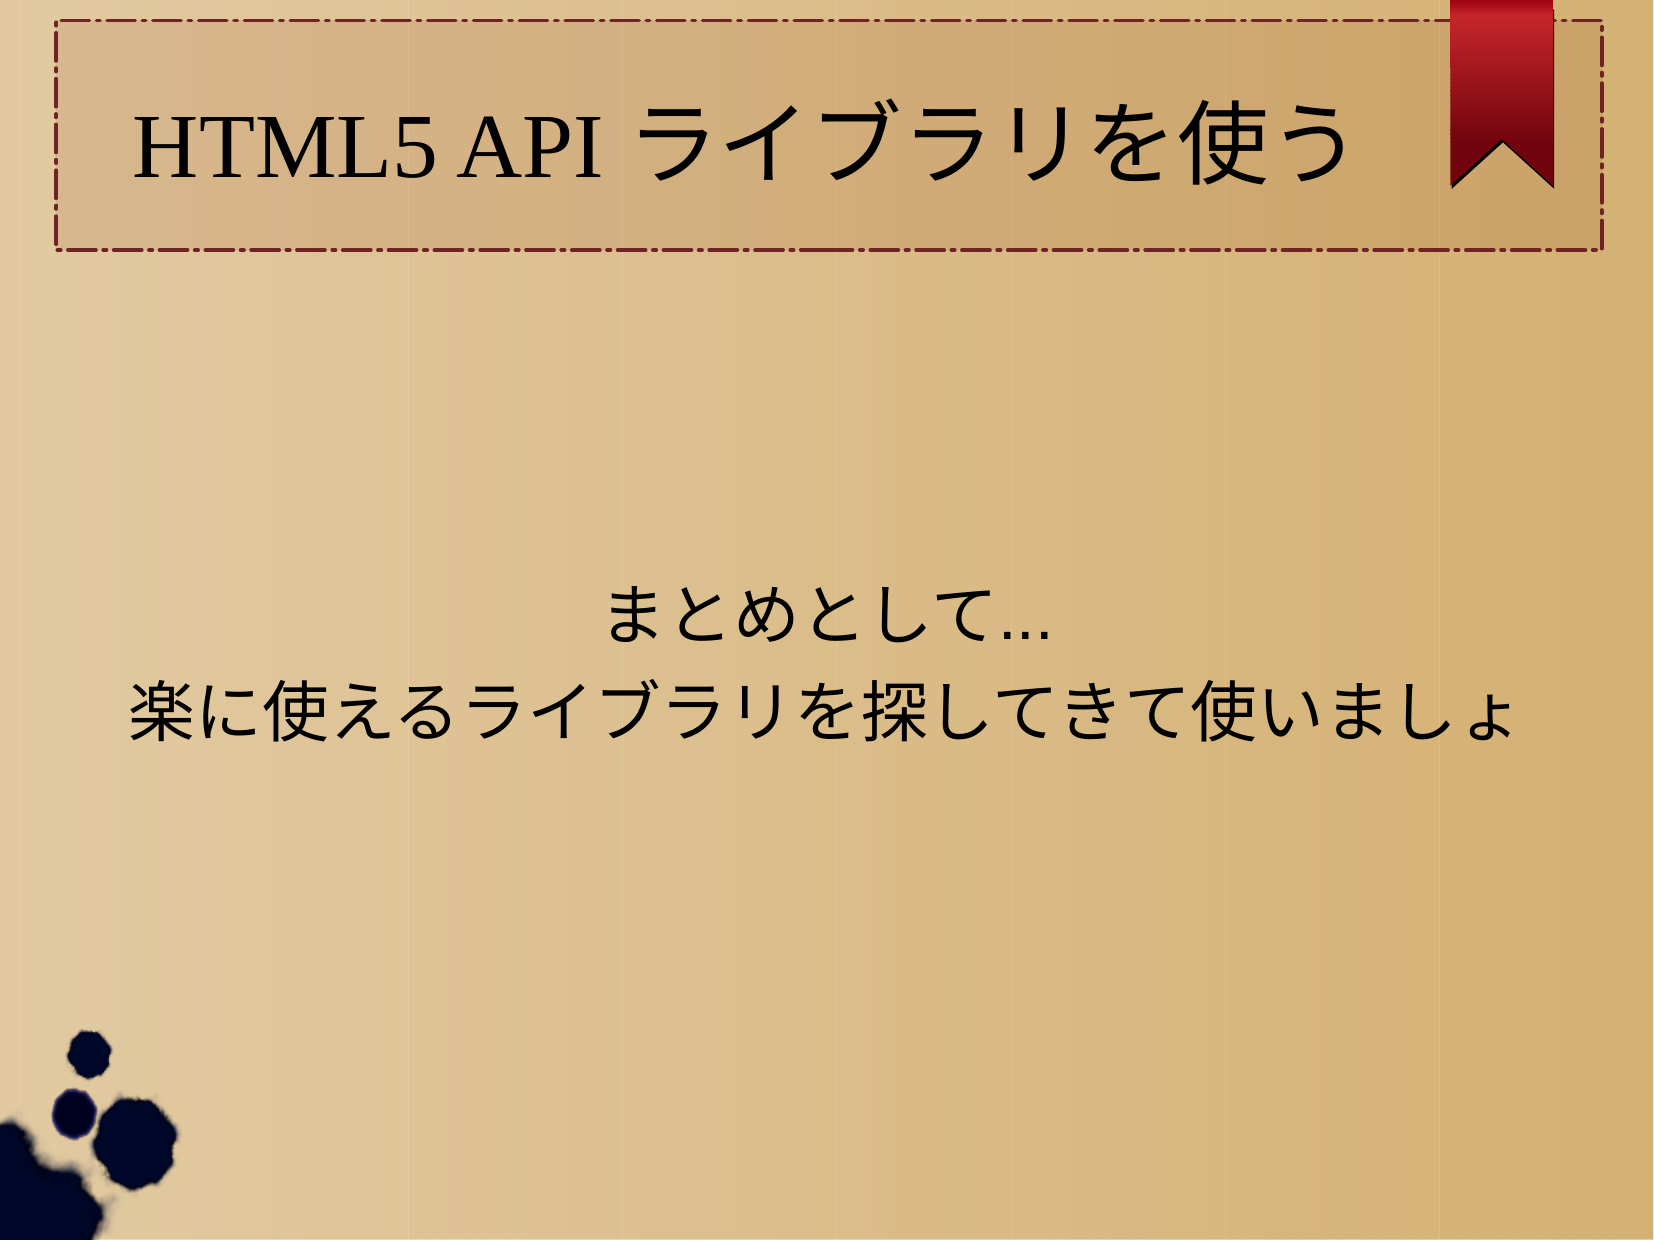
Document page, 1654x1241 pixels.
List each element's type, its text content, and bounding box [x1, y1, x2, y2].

subtitle まとめとして... 楽に使えるライブラリを探してきて使いましょ [82, 299, 1571, 1019]
title HTML5 API ライブラリを使う [82, 47, 1412, 229]
